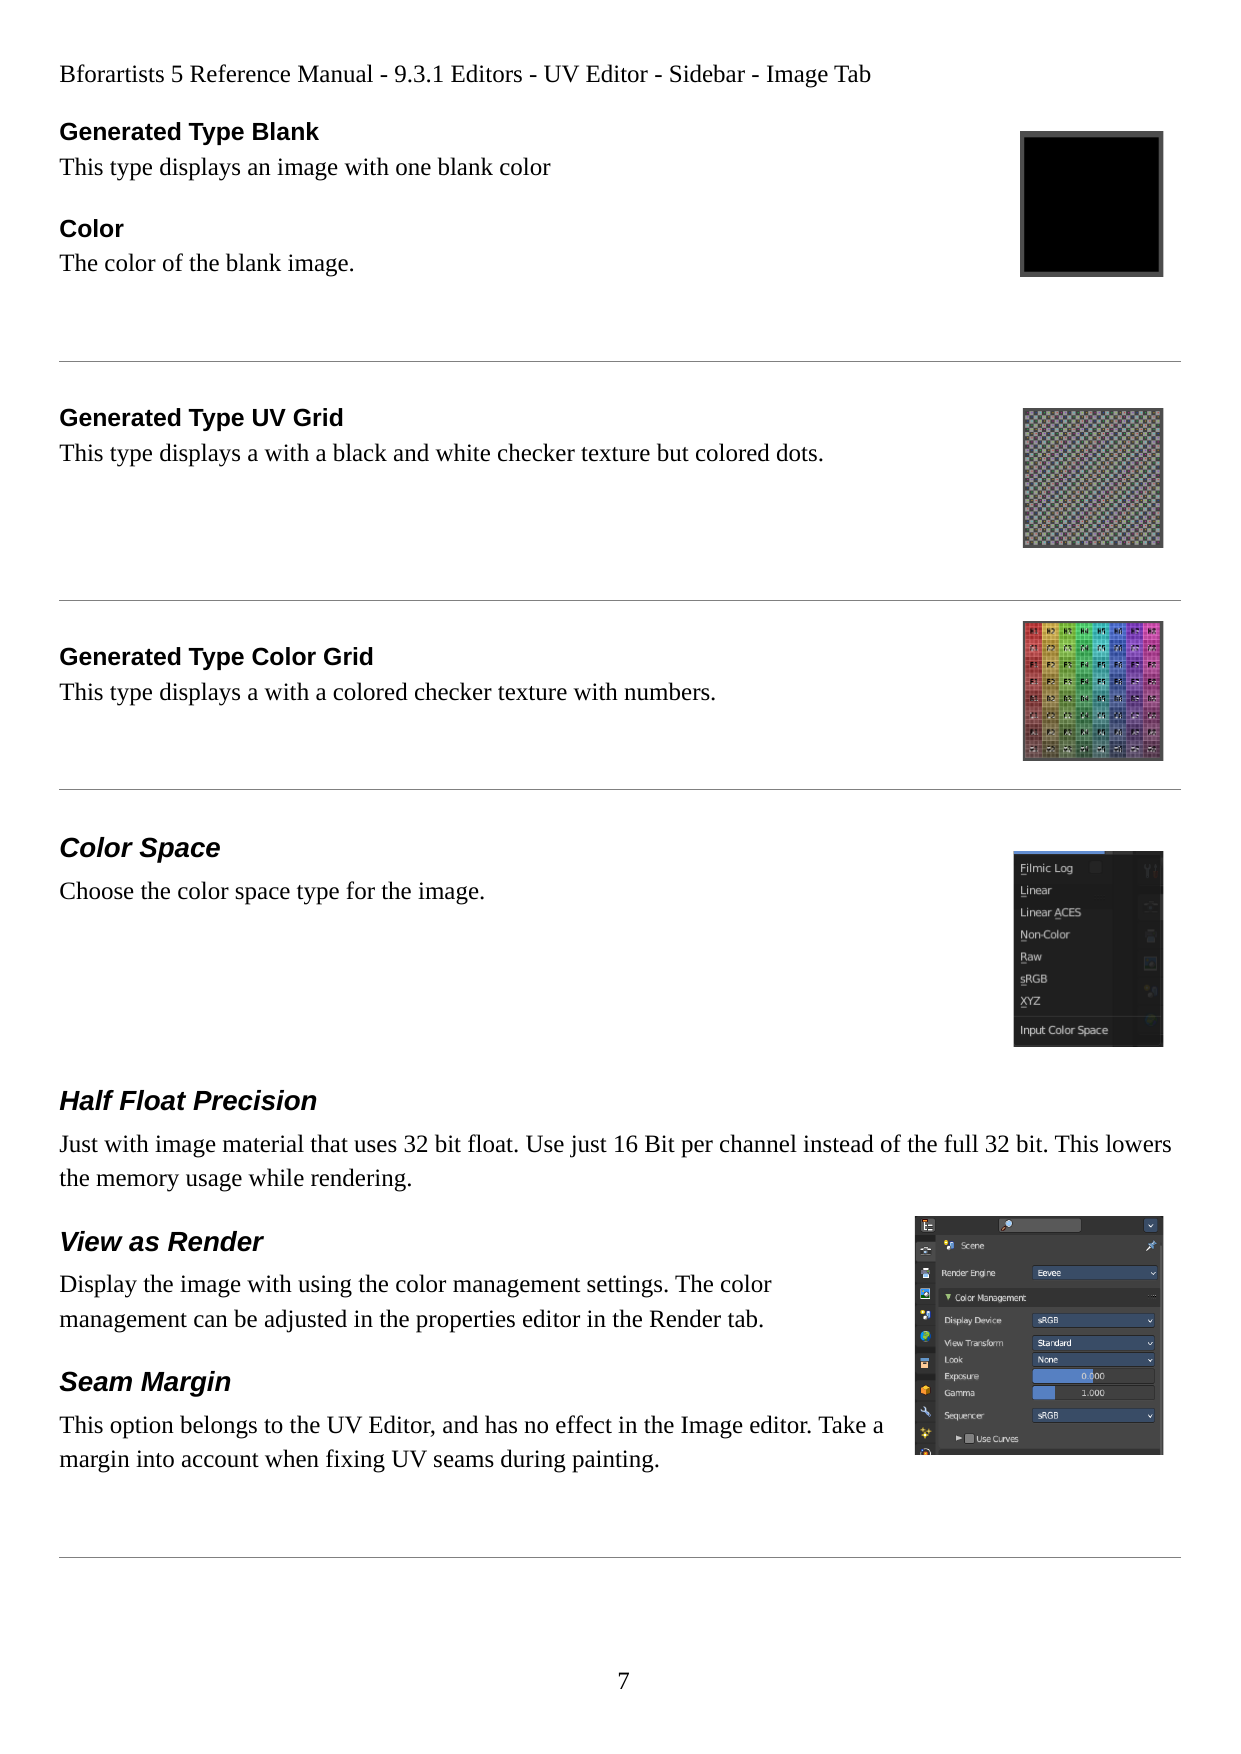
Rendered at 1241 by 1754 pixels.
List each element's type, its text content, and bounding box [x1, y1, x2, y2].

picture [1020, 131, 1164, 277]
text This type displays an image with one blank color [59, 152, 1020, 181]
subtitle Seam Margin [59, 1365, 914, 1397]
picture [1022, 408, 1164, 548]
subtitle [1164, 1365, 1181, 1397]
picture [1013, 851, 1164, 1047]
subtitle [1164, 1225, 1181, 1257]
picture [914, 1216, 1164, 1455]
subtitle Half Float Precision [59, 1084, 1181, 1116]
text Choose the color space type for the image. [59, 876, 1013, 904]
subtitle Generated Type Blank [59, 117, 1181, 146]
text Just with image material that uses 32 bit float. Use just 16 Bit per channel instead of the full 32 bit. This lowers the memory usage while rendering. [59, 1129, 1181, 1192]
subtitle Color Space [59, 831, 1181, 863]
picture [1022, 621, 1164, 761]
text Display the image with using the color management settings. The color management can be adjusted in the properties editor in the Render tab. [59, 1269, 914, 1333]
subtitle View as Render [59, 1225, 914, 1257]
text The color of the blank image. [59, 248, 1020, 277]
text This option belongs to the UV Editor, and has no effect in the Image editor. Take a margin into account when fixing UV seams during painting. [59, 1410, 1181, 1473]
text This type displays a with a black and white checker texture but colored dots. [59, 438, 1022, 467]
subtitle [1164, 214, 1181, 242]
subtitle Color [59, 214, 1020, 242]
text This type displays a with a colored checker texture with numbers. [59, 677, 1022, 705]
subtitle Generated Type Color Grid [59, 642, 1022, 670]
subtitle Generated Type UV Grid [59, 403, 1181, 432]
